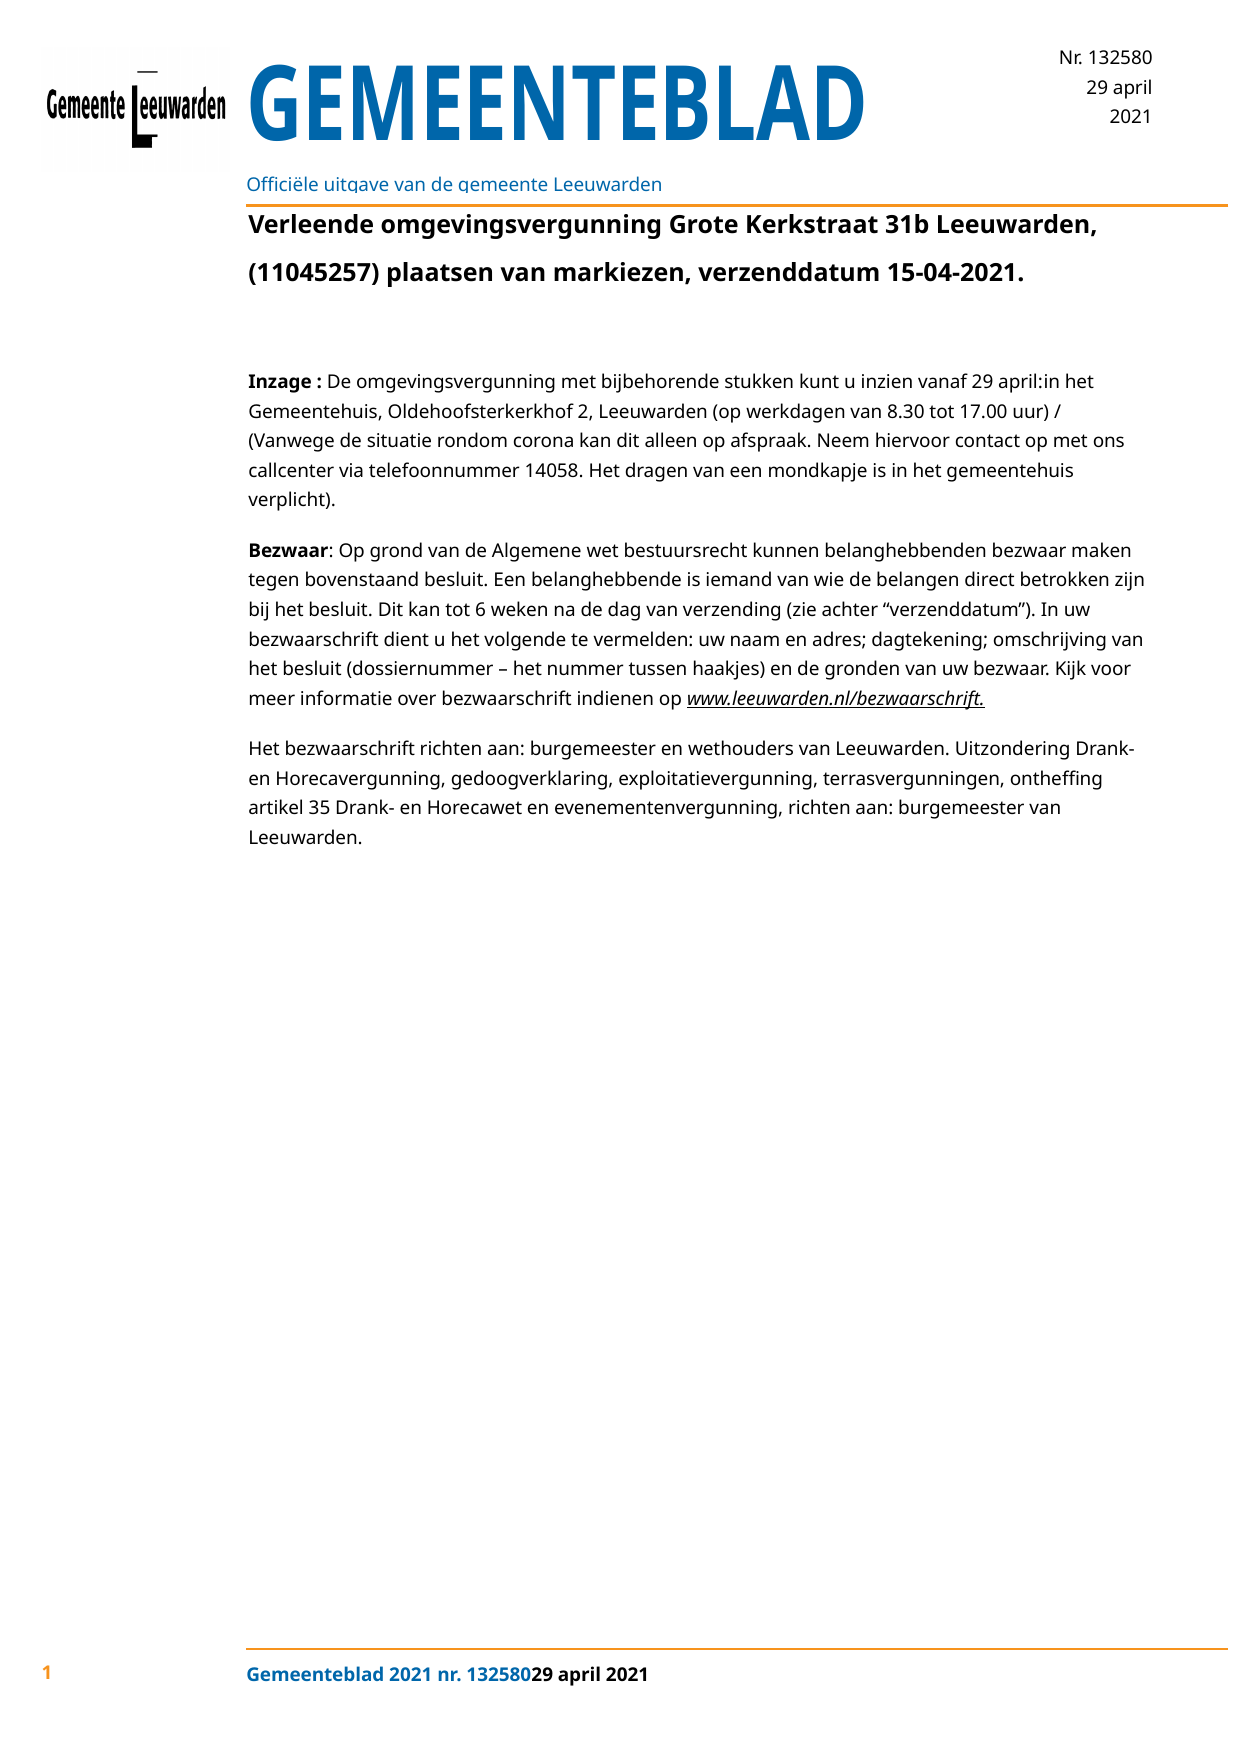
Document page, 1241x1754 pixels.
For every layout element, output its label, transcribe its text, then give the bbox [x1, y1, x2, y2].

picture [41, 47, 231, 172]
text Het bezwaarschrift richten aan: burgemeester en wethouders van Leeuwarden. Uitzondering Drank- en Horecavergunning, gedoogverklaring, exploitatievergunning, terrasvergunningen, ontheffing artikel 35 Drank- en Horecawet en evenementenvergunning, richten aan: burgemeester van Leeuwarden. [248, 735, 1152, 850]
text Inzage : De omgevingsvergunning met bijbehorende stukken kunt u inzien vanaf 29 april:in het Gemeentehuis, Oldehoofsterkerkhof 2, Leeuwarden (op werkdagen van 8.30 tot 17.00 uur) / (Vanwege de situatie rondom corona kan dit alleen op afspraak. Neem hiervoor contact op met ons callcenter via telefoonnummer 14058. Het dragen van een mondkapje is in het gemeentehuis verplicht). [248, 368, 1152, 512]
text Bezwaar: Op grond van de Algemene wet bestuursrecht kunnen belanghebbenden bezwaar maken tegen bovenstaand besluit. Een belanghebbende is iemand van wie de belangen direct betrokken zijn bij het besluit. Dit kan tot 6 weken na de dag van verzending (zie achter “verzenddatum”). In uw bezwaarschrift dient u het volgende te vermelden: uw naam en adres; dagtekening; omschrijving van het besluit (dossiernummer – het nummer tussen haakjes) en de gronden van uw bezwaar. Kijk voor meer informatie over bezwaarschrift indienen op www.leeuwarden.nl/bezwaarschrift. [248, 537, 1152, 711]
text Verleende omgevingsvergunning Grote Kerkstraat 31b Leeuwarden, (11045257) plaatsen van markiezen, verzenddatum 15-04-2021. [248, 207, 1152, 288]
